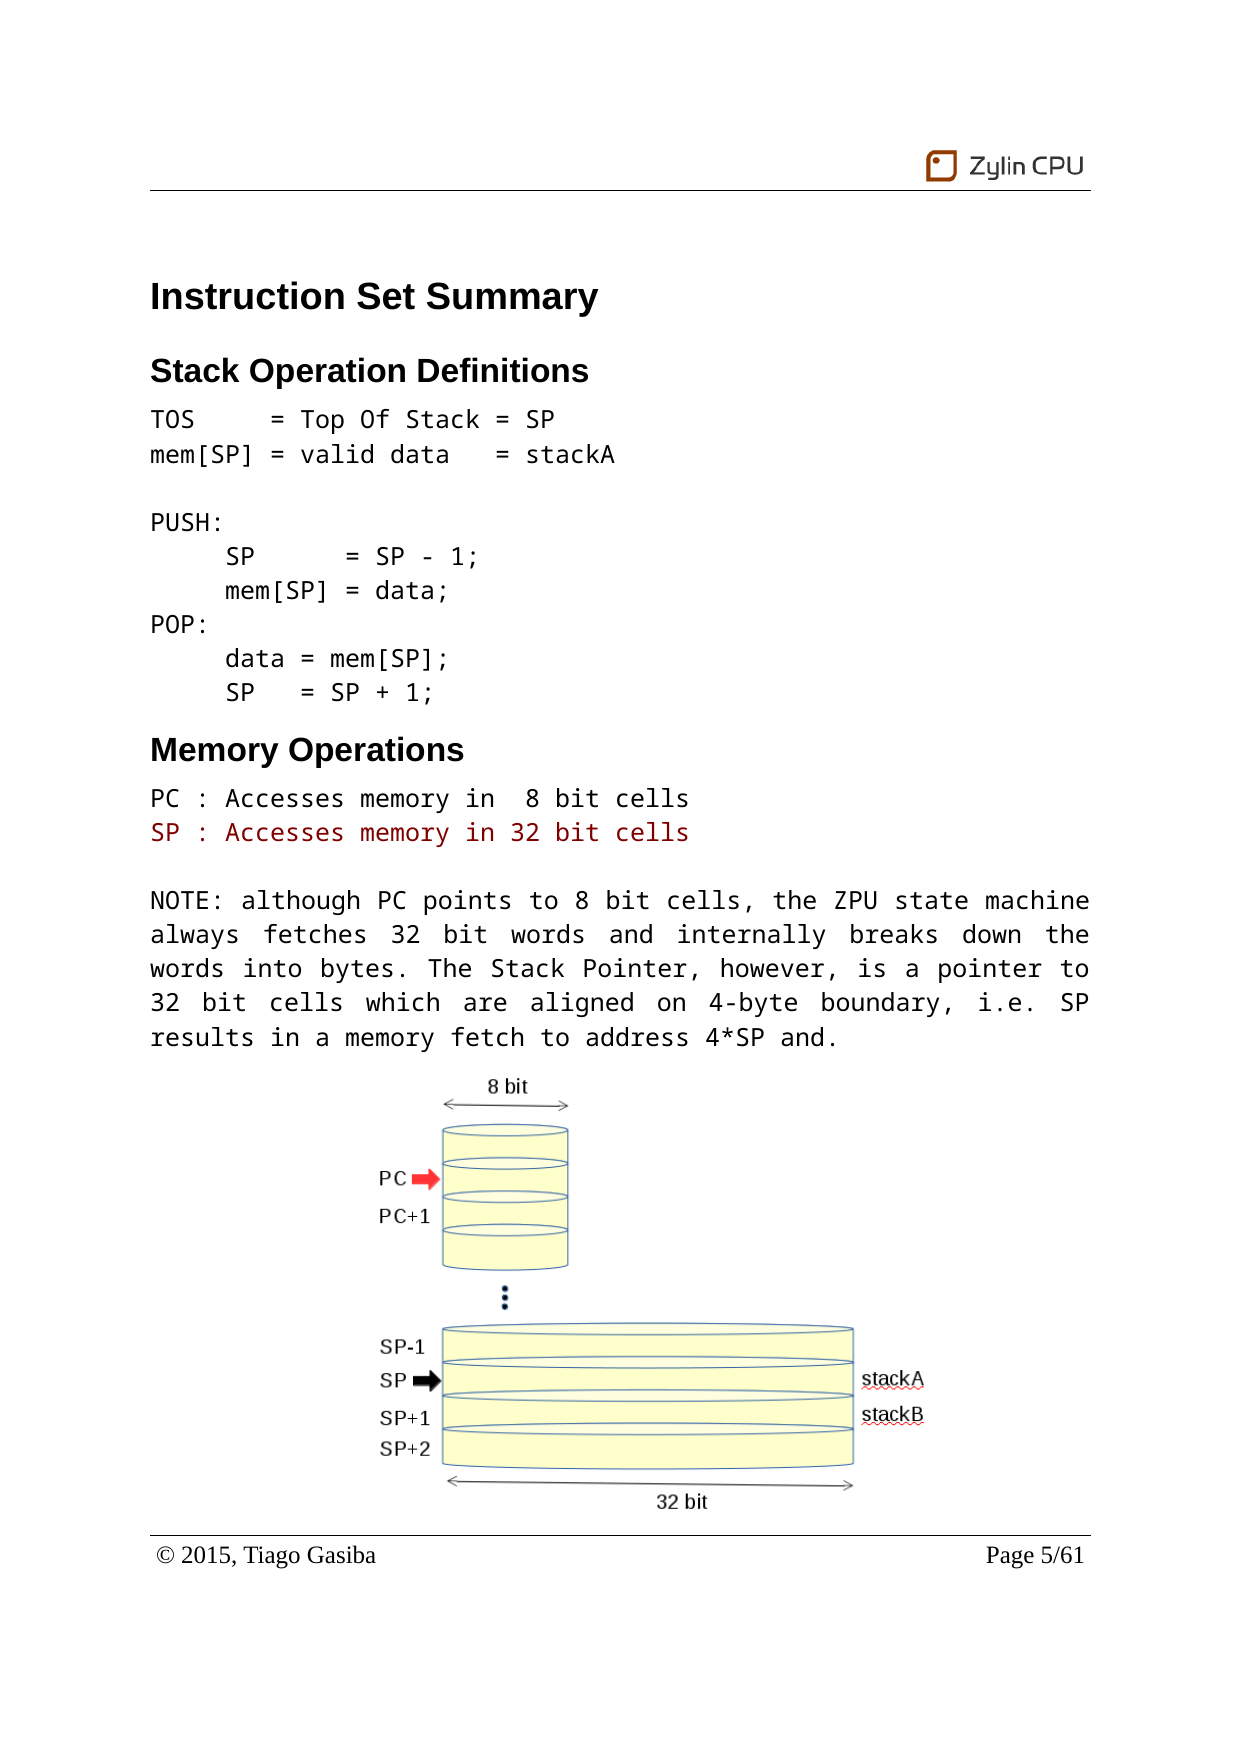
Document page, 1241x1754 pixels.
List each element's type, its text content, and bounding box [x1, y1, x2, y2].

text PC : Accesses memory in 8 bit cells [150, 781, 1091, 815]
text SP : Accesses memory in 32 bit cells [150, 815, 1091, 849]
text PUSH: [150, 504, 1091, 538]
text data = mem[SP]; [150, 641, 1091, 675]
picture [366, 1067, 932, 1517]
text POP: [150, 607, 1091, 641]
text NOTE: although PC points to 8 bit cells, the ZPU state machine always fetches 32 bit words and internally breaks down the words into bytes. The Stack Pointer, however, is a pointer to 32 bit cells which are aligned on 4-byte boundary, i.e. SP results in a memory fetch to address 4*SP and. [150, 883, 1091, 1053]
picture [922, 148, 1151, 185]
text SP = SP + 1; [150, 675, 1091, 709]
text SP = SP - 1; [150, 538, 1091, 572]
text mem[SP] = data; [150, 572, 1091, 607]
subtitle Stack Operation Definitions [150, 351, 1091, 390]
text TOS = Top Of Stack = SP [150, 402, 1091, 436]
subtitle Instruction Set Summary [150, 274, 1091, 318]
text mem[SP] = valid data = stackA [150, 436, 1091, 470]
subtitle Memory Operations [150, 729, 1091, 768]
